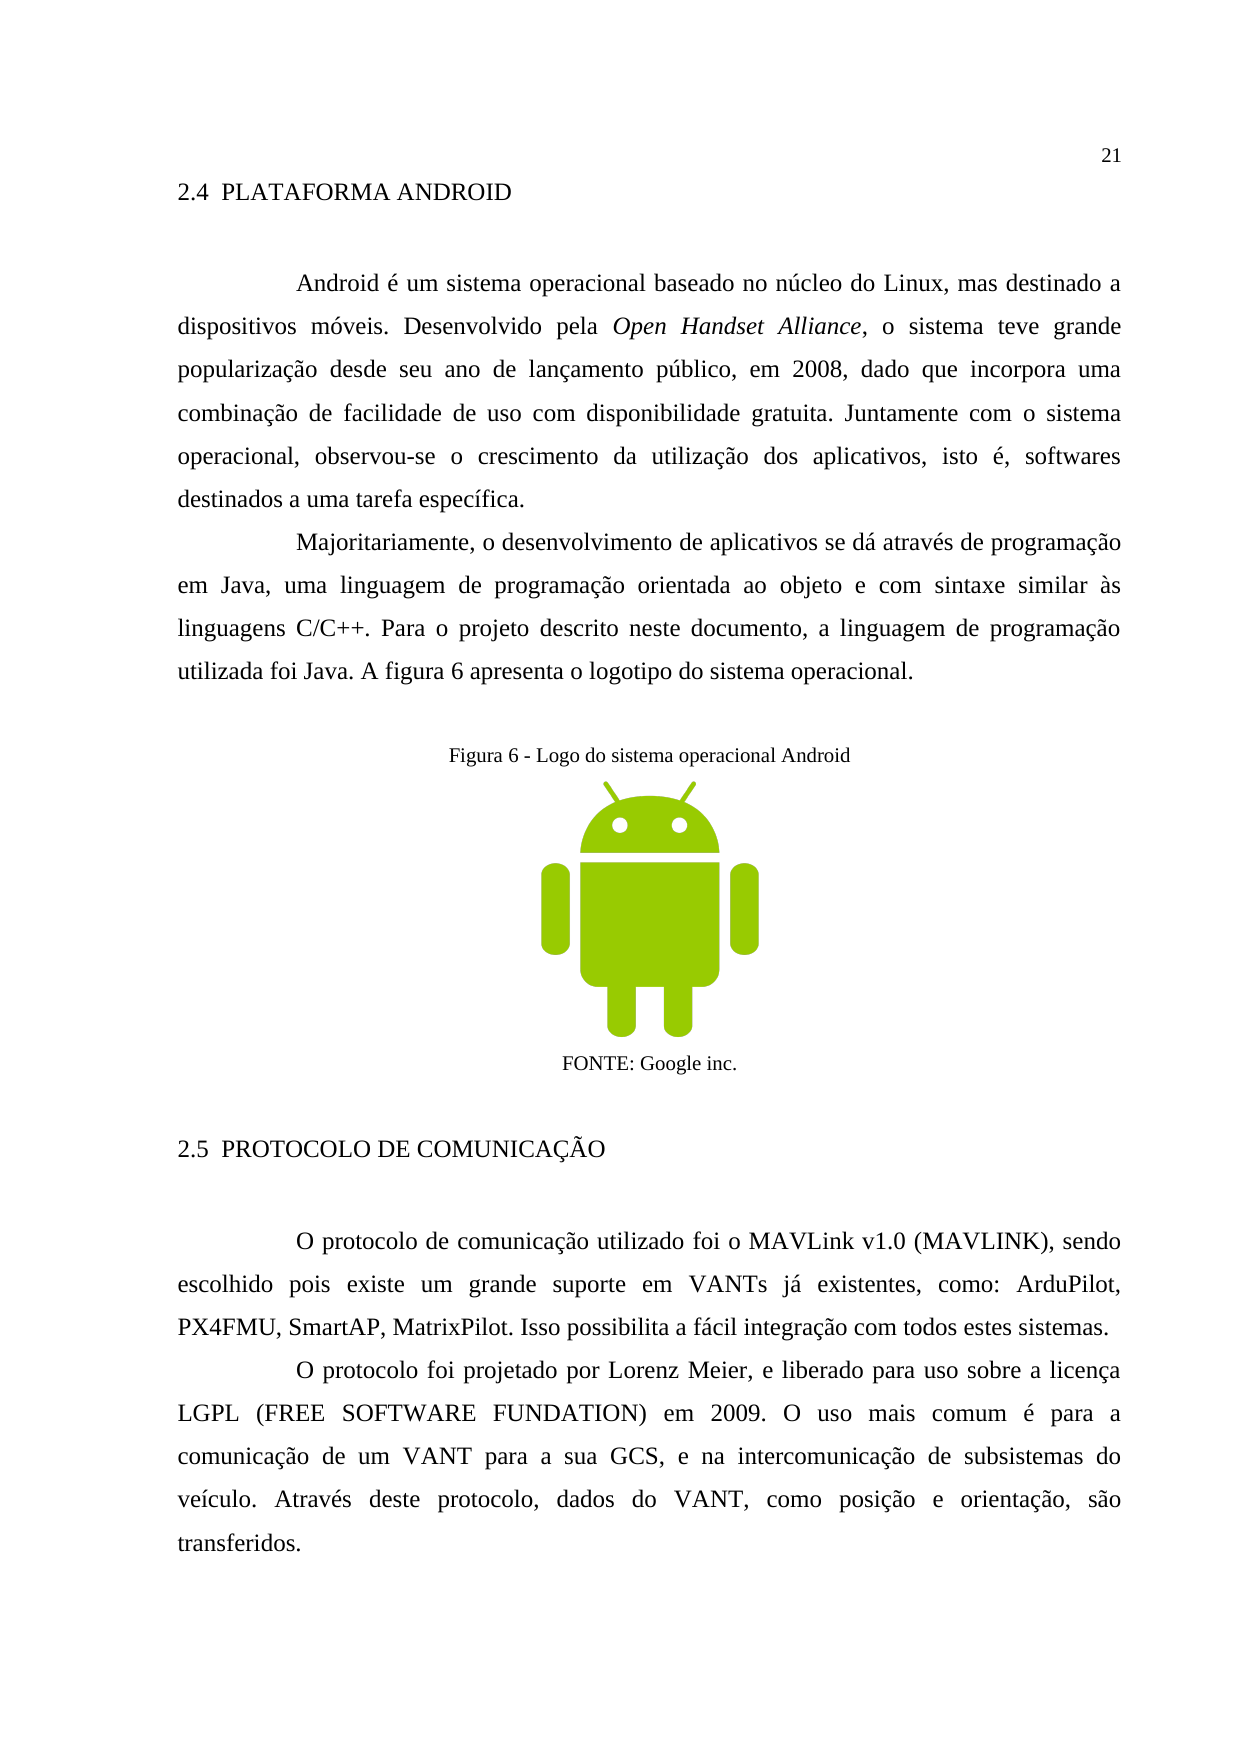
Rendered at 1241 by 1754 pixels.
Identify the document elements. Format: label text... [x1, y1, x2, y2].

list Logo do sistema operacional Android [177, 743, 1122, 767]
picture [519, 778, 780, 1039]
subtitle Plataforma Android [177, 177, 1122, 206]
text FONTE: Google inc. [177, 1039, 1122, 1074]
text Android é um sistema operacional baseado no núcleo do Linux, mas destinado a dispositivos móveis. Desenvolvido pela Open Handset Alliance, o sistema teve grande popularização desde seu ano de lançamento público, em 2008, dado que incorpora uma combinação de facilidade de uso com disponibilidade gratuita. Juntamente com o sistema operacional, observou-se o crescimento da utilização dos aplicativos, isto é, softwares destinados a uma tarefa específica. [177, 268, 1122, 513]
text O protocolo foi projetado por Lorenz Meier, e liberado para uso sobre a licença LGPL (FREE SOFTWARE FUNDATION) em 2009. O uso mais comum é para a comunicação de um VANT para a sua GCS, e na intercomunicação de subsistemas do veículo. Através deste protocolo, dados do VANT, como posição e orientação, são transferidos. [177, 1355, 1122, 1556]
text Majoritariamente, o desenvolvimento de aplicativos se dá através de programação em Java, uma linguagem de programação orientada ao objeto e com sintaxe similar às linguagens C/C++. Para o projeto descrito neste documento, a linguagem de programação utilizada foi Java. A figura 6 apresenta o logotipo do sistema operacional. [177, 527, 1122, 685]
text O protocolo de comunicação utilizado foi o MAVLink v1.0 (MAVLINK), sendo escolhido pois existe um grande suporte em VANTs já existentes, como: ArduPilot, PX4FMU, SmartAP, MatrixPilot. Isso possibilita a fácil integração com todos estes sistemas. [177, 1226, 1122, 1341]
subtitle Protocolo de comunicação [177, 1134, 1122, 1163]
